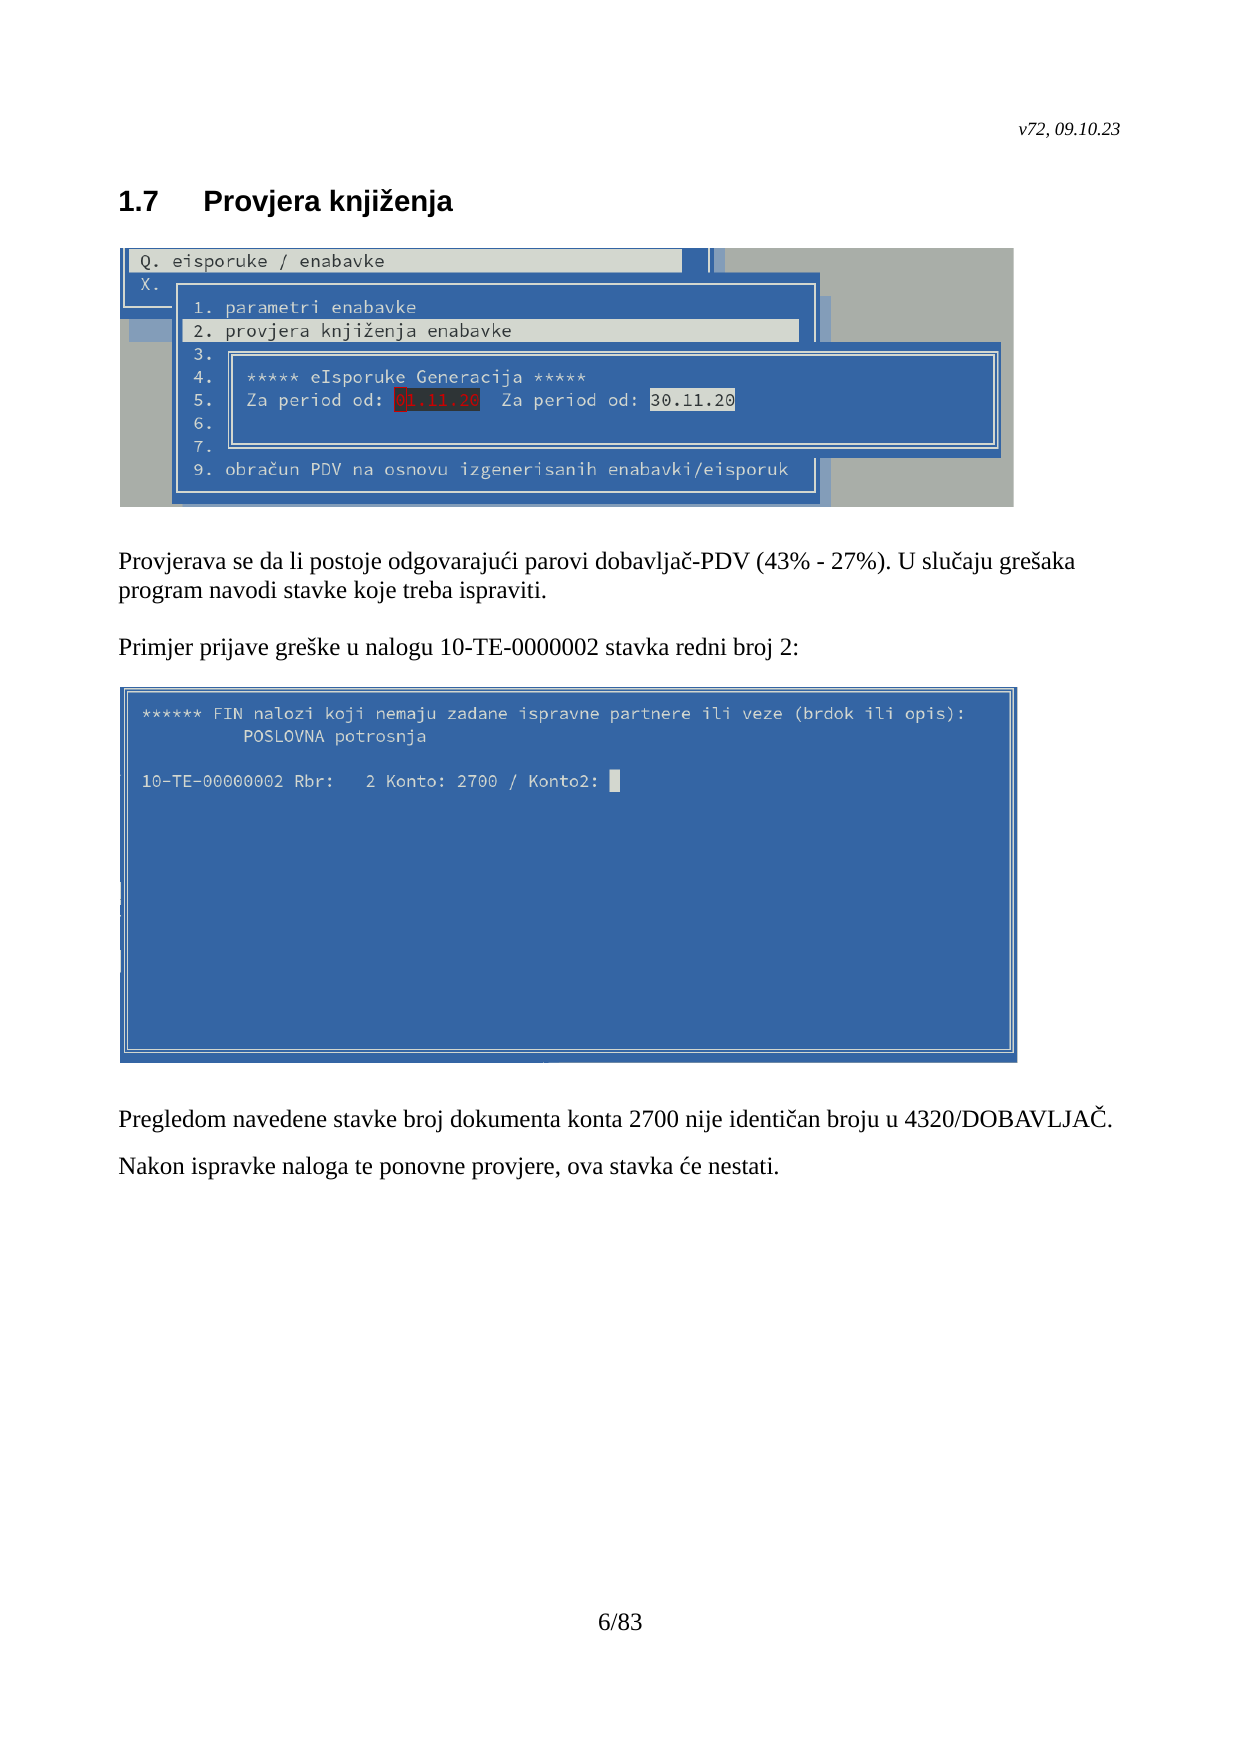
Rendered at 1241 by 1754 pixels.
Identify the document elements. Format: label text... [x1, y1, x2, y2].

picture [120, 248, 1014, 507]
text Primjer prijave greške u nalogu 10-TE-0000002 stavka redni broj 2: [118, 632, 1122, 661]
text Provjerava se da li postoje odgovarajući parovi dobavljač-PDV (43% - 27%). U slučaju grešaka program navodi stavke koje treba ispraviti. [118, 546, 1122, 604]
subtitle Pregledom navedene stavke broj dokumenta konta 2700 nije identičan broju u 4320/DOBAVLJAČ. [118, 1104, 1122, 1133]
subtitle Provjera knjiženja [118, 184, 1122, 217]
subtitle Nakon ispravke naloga te ponovne provjere, ova stavka će nestati. [118, 1151, 1122, 1180]
picture [120, 687, 1018, 1063]
